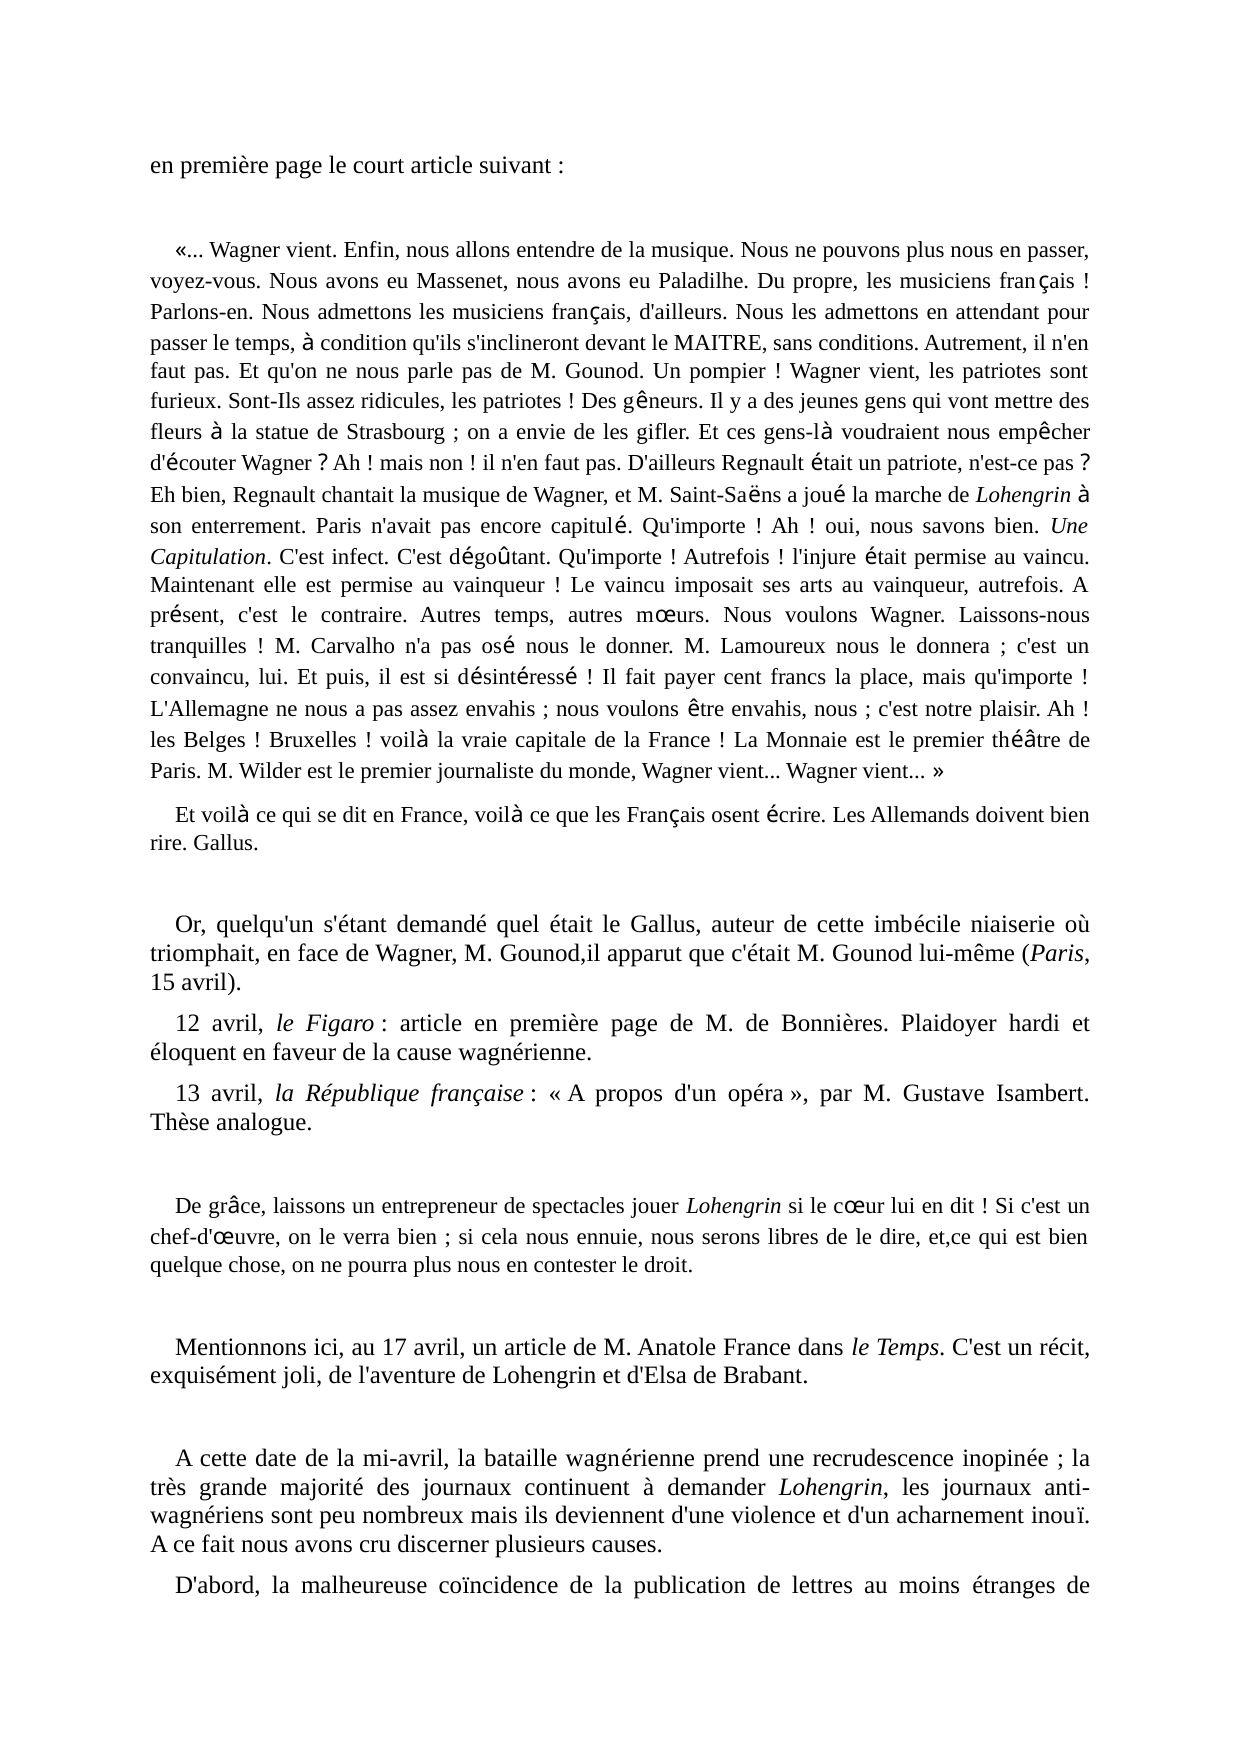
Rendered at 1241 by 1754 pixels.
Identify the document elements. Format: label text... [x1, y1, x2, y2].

text «... Wagner vient. Enfin, nous allons entendre de la musique. Nous ne pouvons plus nous en passer, voyez-vous. Nous avons eu Massenet, nous avons eu Paladilhe. Du propre, les musiciens français ! Parlons-en. Nous admettons les musiciens français, d'ailleurs. Nous les admettons en attendant pour passer le temps, à condition qu'ils s'inclineront devant le MAITRE, sans conditions. Autrement, il n'en faut pas. Et qu'on ne nous parle pas de M. Gounod. Un pompier ! Wagner vient, les patriotes sont furieux. Sont-Ils assez ridicules, les patriotes ! Des gêneurs. Il y a des jeunes gens qui vont mettre des fleurs à la statue de Strasbourg ; on a envie de les gifler. Et ces gens-là voudraient nous empêcher d'écouter Wagner ? Ah ! mais non ! il n'en faut pas. D'ailleurs Regnault était un patriote, n'est-ce pas ? Eh bien, Regnault chantait la musique de Wagner, et M. Saint-Saëns a joué la marche de Lohengrin à son enterrement. Paris n'avait pas encore capitulé. Qu'importe ! Ah ! oui, nous savons bien. Une Capitulation. C'est infect. C'est dégoûtant. Qu'importe ! Autrefois ! l'injure était permise au vaincu. Maintenant elle est permise au vainqueur ! Le vaincu imposait ses arts au vainqueur, autrefois. A présent, c'est le contraire. Autres temps, autres mœurs. Nous voulons Wagner. Laissons-nous tranquilles ! M. Carvalho n'a pas osé nous le donner. M. Lamoureux nous le donnera ; c'est un convaincu, lui. Et puis, il est si désintéressé ! Il fait payer cent francs la place, mais qu'importe ! L'Allemagne ne nous a pas assez envahis ; nous voulons être envahis, nous ; c'est notre plaisir. Ah ! les Belges ! Bruxelles ! voilà la vraie capitale de la France ! La Monnaie est le premier théâtre de Paris. M. Wilder est le premier journaliste du monde, Wagner vient... Wagner vient... » [150, 232, 1090, 785]
text A cette date de la mi-avril, la bataille wagnérienne prend une recrudescence inopinée ; la très grande majorité des journaux continuent à demander Lohengrin, les journaux anti-wagnériens sont peu nombreux mais ils deviennent d'une violence et d'un acharnement inouï. A ce fait nous avons cru discerner plusieurs causes. [150, 1443, 1090, 1558]
text 12 avril, le Figaro : article en première page de M. de Bonnières. Plaidoyer hardi et éloquent en faveur de la cause wagnérienne. [150, 1008, 1090, 1065]
text Mentionnons ici, au 17 avril, un article de M. Anatole France dans le Temps. C'est un récit, exquisément joli, de l'aventure de Lohengrin et d'Elsa de Brabant. [150, 1332, 1090, 1389]
text De grâce, laissons un entrepreneur de spectacles jouer Lohengrin si le cœur lui en dit ! Si c'est un chef-d'œuvre, on le verra bien ; si cela nous ennuie, nous serons libres de le dire, et,ce qui est bien quelque chose, on ne pourra plus nous en contester le droit. [150, 1189, 1090, 1278]
text D'abord, la malheureuse coïncidence de la publication de lettres au moins étranges de [150, 1570, 1090, 1599]
text 13 avril, la République française : « A propos d'un opéra », par M. Gustave Isambert. Thèse analogue. [150, 1078, 1090, 1135]
text Et voilà ce qui se dit en France, voilà ce que les Français osent écrire. Les Allemands doivent bien rire. Gallus. [150, 798, 1090, 855]
text en première page le court article suivant : [150, 150, 1090, 179]
text Or, quelqu'un s'étant demandé quel était le Gallus, auteur de cette imbécile niaiserie où triomphait, en face de Wagner, M. Gounod,il apparut que c'était M. Gounod lui-même (Paris, 15 avril). [150, 909, 1090, 995]
